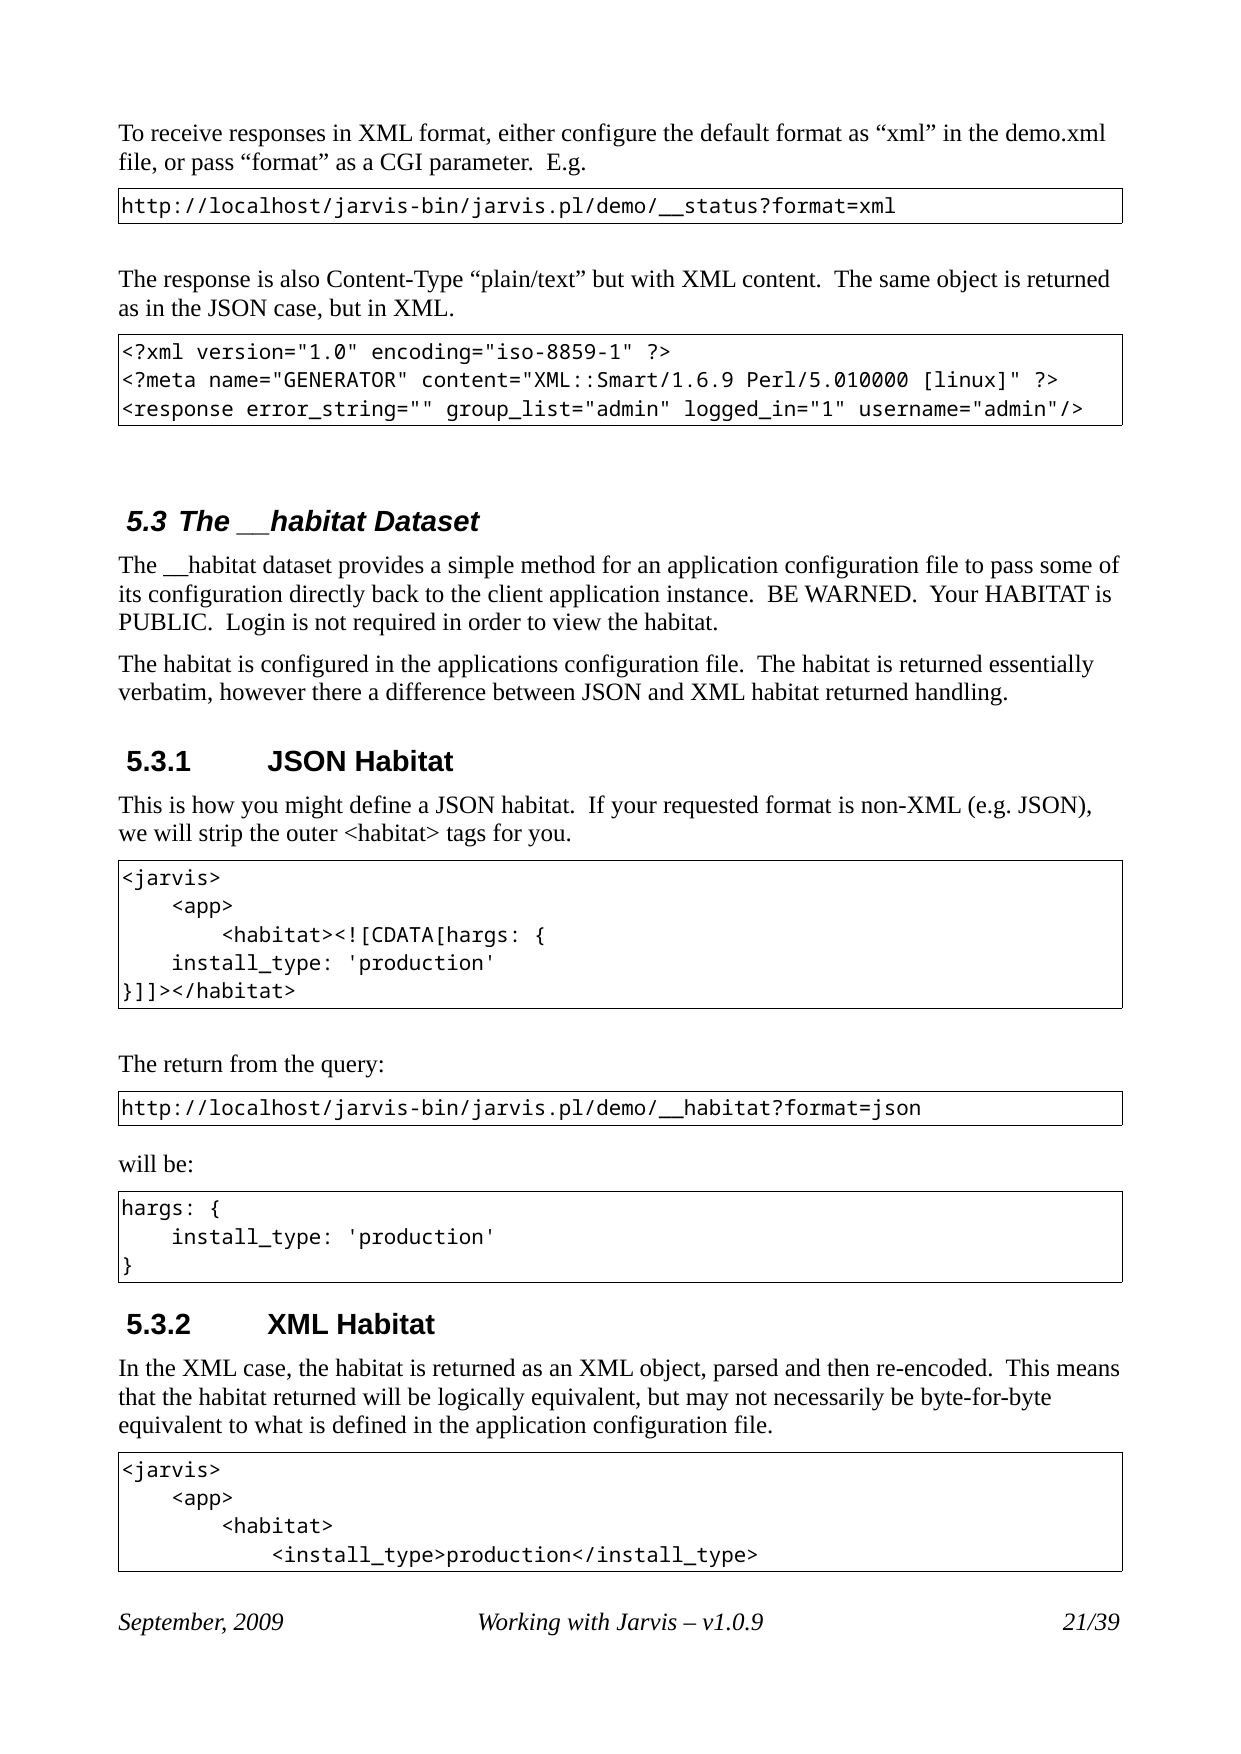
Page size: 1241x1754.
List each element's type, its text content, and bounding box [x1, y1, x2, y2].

text In the XML case, the habitat is returned as an XML object, parsed and then re-encoded. This means that the habitat returned will be logically equivalent, but may not necessarily be byte-for-byte equivalent to what is defined in the application configuration file. [118, 1353, 1122, 1439]
text install_type: 'production' [119, 1219, 1122, 1247]
text <app> [119, 888, 1122, 917]
text <jarvis> [119, 861, 1122, 888]
text <jarvis> [119, 1453, 1122, 1480]
text hargs: { [119, 1192, 1122, 1219]
text <install_type>production</install_type> [119, 1537, 1122, 1571]
text http://localhost/jarvis-bin/jarvis.pl/demo/__status?format=xml [119, 189, 1122, 223]
text <habitat> [119, 1508, 1122, 1537]
subtitle JSON Habitat [118, 744, 1122, 777]
text <?meta name="GENERATOR" content="XML::Smart/1.6.9 Perl/5.010000 [linux]" ?> [119, 362, 1122, 391]
text This is how you might define a JSON habitat. If your requested format is non-XML (e.g. JSON), we will strip the outer <habitat> tags for you. [118, 790, 1122, 847]
text The return from the query: [118, 1049, 1122, 1078]
text <app> [119, 1480, 1122, 1508]
text install_type: 'production' [119, 945, 1122, 973]
text }]]></habitat> [119, 973, 1122, 1008]
text http://localhost/jarvis-bin/jarvis.pl/demo/__habitat?format=json [119, 1092, 1122, 1125]
text The habitat is configured in the applications configuration file. The habitat is returned essentially verbatim, however there a difference between JSON and XML habitat returned handling. [118, 649, 1122, 706]
text To receive responses in XML format, either configure the default format as “xml” in the demo.xml file, or pass “format” as a CGI parameter. E.g. [118, 118, 1122, 176]
text The response is also Content-Type “plain/text” but with XML content. The same object is returned as in the JSON case, but in XML. [118, 264, 1122, 321]
text <habitat><![CDATA[hargs: { [119, 917, 1122, 945]
text <response error_string="" group_list="admin" logged_in="1" username="admin"/> [119, 391, 1122, 425]
subtitle XML Habitat [118, 1307, 1122, 1340]
text } [119, 1247, 1122, 1282]
subtitle The __habitat Dataset [118, 504, 1122, 537]
text will be: [118, 1149, 1122, 1178]
text <?xml version="1.0" encoding="iso-8859-1" ?> [119, 335, 1122, 362]
text The __habitat dataset provides a simple method for an application configuration file to pass some of its configuration directly back to the client application instance. BE WARNED. Your HABITAT is PUBLIC. Login is not required in order to view the habitat. [118, 550, 1122, 636]
